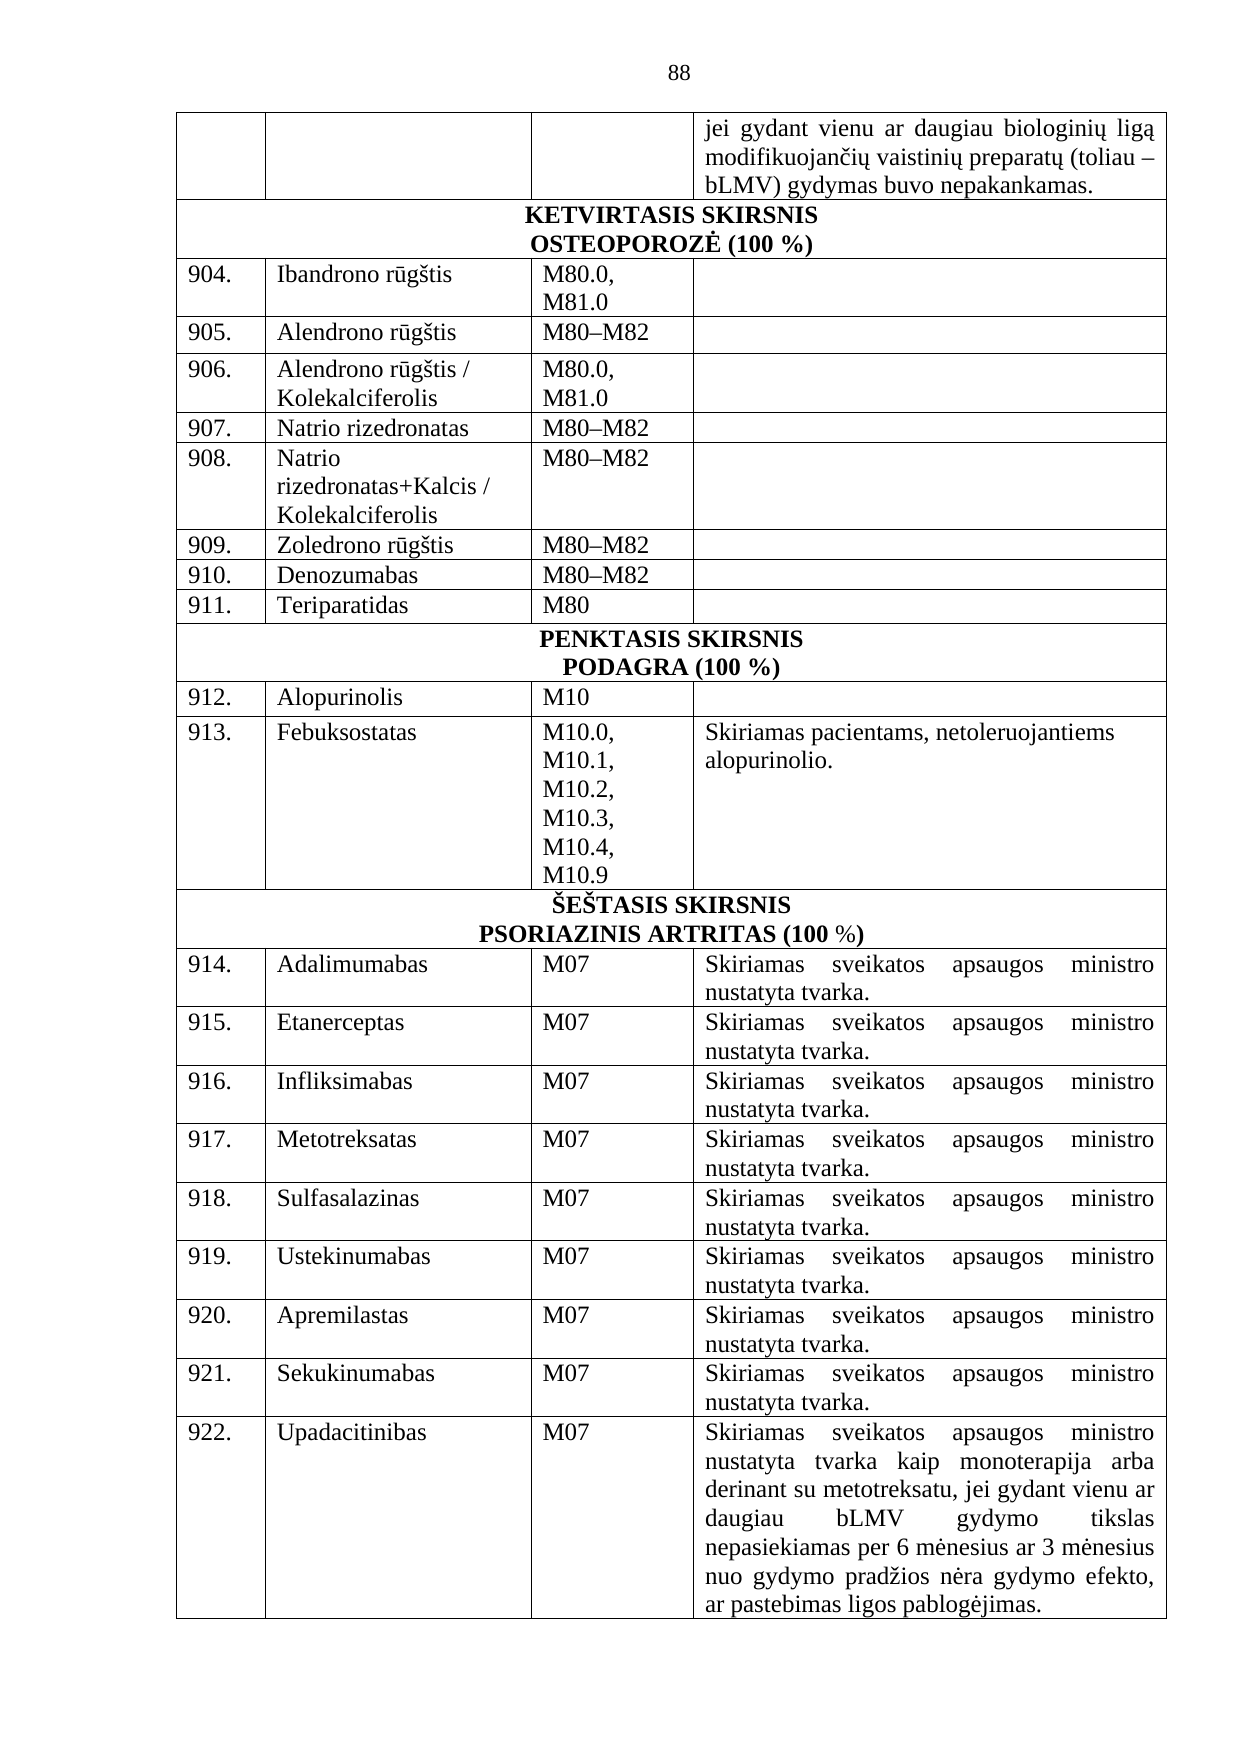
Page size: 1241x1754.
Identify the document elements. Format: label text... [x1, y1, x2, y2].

table_cell 917. [177, 1124, 265, 1182]
table_cell ŠEŠTASIS SKIRSNIS PSORIAZINIS ARTRITAS (100 %) [177, 890, 1166, 948]
table_cell PENKTASIS SKIRSNIS PODAGRA (100 %) [177, 624, 1166, 681]
table_cell Skiriamas sveikatos apsaugos ministro nustatyta tvarka. [694, 1124, 1166, 1182]
table_cell Skiriamas sveikatos apsaugos ministro nustatyta tvarka. [694, 1183, 1166, 1240]
table_cell Denozumabas [266, 560, 531, 589]
table_cell M07 [532, 949, 693, 1006]
table_cell Ibandrono rūgštis [266, 259, 531, 316]
table_cell 922. [177, 1417, 265, 1618]
table_cell Natrio rizedronatas [266, 413, 531, 442]
table_cell 910. [177, 560, 265, 589]
table_cell [694, 560, 1166, 589]
table_cell M07 [532, 1241, 693, 1299]
table_cell 906. [177, 354, 265, 412]
table_cell Skiriamas sveikatos apsaugos ministro nustatyta tvarka. [694, 949, 1166, 1006]
table_cell M07 [532, 1417, 693, 1618]
table_cell M07 [532, 1007, 693, 1065]
table_cell M80.0, M81.0 [532, 354, 693, 412]
table_cell jei gydant vienu ar daugiau biologinių ligą modifikuojančių vaistinių preparatų (toliau – bLMV) gydymas buvo nepakankamas. [694, 113, 1166, 199]
table_cell Alendrono rūgštis [266, 317, 531, 353]
table_cell Skiriamas sveikatos apsaugos ministro nustatyta tvarka kaip monoterapija arba derinant su metotreksatu, jei gydant vienu ar daugiau bLMV gydymo tikslas nepasiekiamas per 6 mėnesius ar 3 mėnesius nuo gydymo pradžios nėra gydymo efekto, ar pastebimas ligos pablogėjimas. [694, 1417, 1166, 1618]
table_cell KETVIRTASIS SKIRSNIS OSTEOPOROZĖ (100 %) [177, 200, 1166, 258]
table_cell 913. [177, 717, 265, 889]
table_cell 912. [177, 682, 265, 716]
table_cell Alendrono rūgštis / Kolekalciferolis [266, 354, 531, 412]
table_cell Teriparatidas [266, 590, 531, 623]
table_cell Sulfasalazinas [266, 1183, 531, 1240]
table_cell 907. [177, 413, 265, 442]
table_cell M07 [532, 1124, 693, 1182]
table_cell M07 [532, 1183, 693, 1240]
table_cell Adalimumabas [266, 949, 531, 1006]
table_cell M10 [532, 682, 693, 716]
table_cell Skiriamas sveikatos apsaugos ministro nustatyta tvarka. [694, 1241, 1166, 1299]
table_cell 916. [177, 1066, 265, 1123]
table_cell M80 [532, 590, 693, 623]
table_cell Apremilastas [266, 1300, 531, 1357]
table_cell Metotreksatas [266, 1124, 531, 1182]
table_cell Skiriamas sveikatos apsaugos ministro nustatyta tvarka. [694, 1007, 1166, 1065]
table_cell M80.0, M81.0 [532, 259, 693, 316]
table_cell [694, 259, 1166, 316]
table_cell Sekukinumabas [266, 1359, 531, 1416]
table_cell 909. [177, 530, 265, 559]
table_cell [532, 113, 693, 199]
table_cell M07 [532, 1300, 693, 1357]
table_cell Ustekinumabas [266, 1241, 531, 1299]
table_cell 915. [177, 1007, 265, 1065]
table_cell [694, 443, 1166, 529]
table_cell 905. [177, 317, 265, 353]
table_cell [694, 413, 1166, 442]
table_cell Skiriamas sveikatos apsaugos ministro nustatyta tvarka. [694, 1359, 1166, 1416]
table_cell 918. [177, 1183, 265, 1240]
table_cell Etanerceptas [266, 1007, 531, 1065]
table_cell Skiriamas sveikatos apsaugos ministro nustatyta tvarka. [694, 1066, 1166, 1123]
table_cell M80–M82 [532, 560, 693, 589]
table_cell Infliksimabas [266, 1066, 531, 1123]
table_cell Febuksostatas [266, 717, 531, 889]
table_cell [694, 682, 1166, 716]
table_cell 920. [177, 1300, 265, 1357]
table_cell 908. [177, 443, 265, 529]
table_cell M80–M82 [532, 530, 693, 559]
table_cell Upadacitinibas [266, 1417, 531, 1618]
table_cell M10.0, M10.1, M10.2, M10.3, M10.4, M10.9 [532, 717, 693, 889]
table_cell [694, 354, 1166, 412]
table_cell Alopurinolis [266, 682, 531, 716]
table_cell 914. [177, 949, 265, 1006]
table_cell 921. [177, 1359, 265, 1416]
table_cell [694, 530, 1166, 559]
table_cell [694, 317, 1166, 353]
table_cell [177, 113, 265, 199]
table_cell Skiriamas sveikatos apsaugos ministro nustatyta tvarka. [694, 1300, 1166, 1357]
table_cell 904. [177, 259, 265, 316]
table_cell M80–M82 [532, 413, 693, 442]
table_cell M80–M82 [532, 317, 693, 353]
table_cell [266, 113, 531, 199]
table_cell 911. [177, 590, 265, 623]
table_cell M07 [532, 1066, 693, 1123]
table_cell 919. [177, 1241, 265, 1299]
table_cell [694, 590, 1166, 623]
table_cell Skiriamas pacientams, netoleruojantiems alopurinolio. [694, 717, 1166, 889]
table_cell Zoledrono rūgštis [266, 530, 531, 559]
table_cell M07 [532, 1359, 693, 1416]
table_cell M80–M82 [532, 443, 693, 529]
table_cell Natrio rizedronatas+Kalcis / Kolekalciferolis [266, 443, 531, 529]
